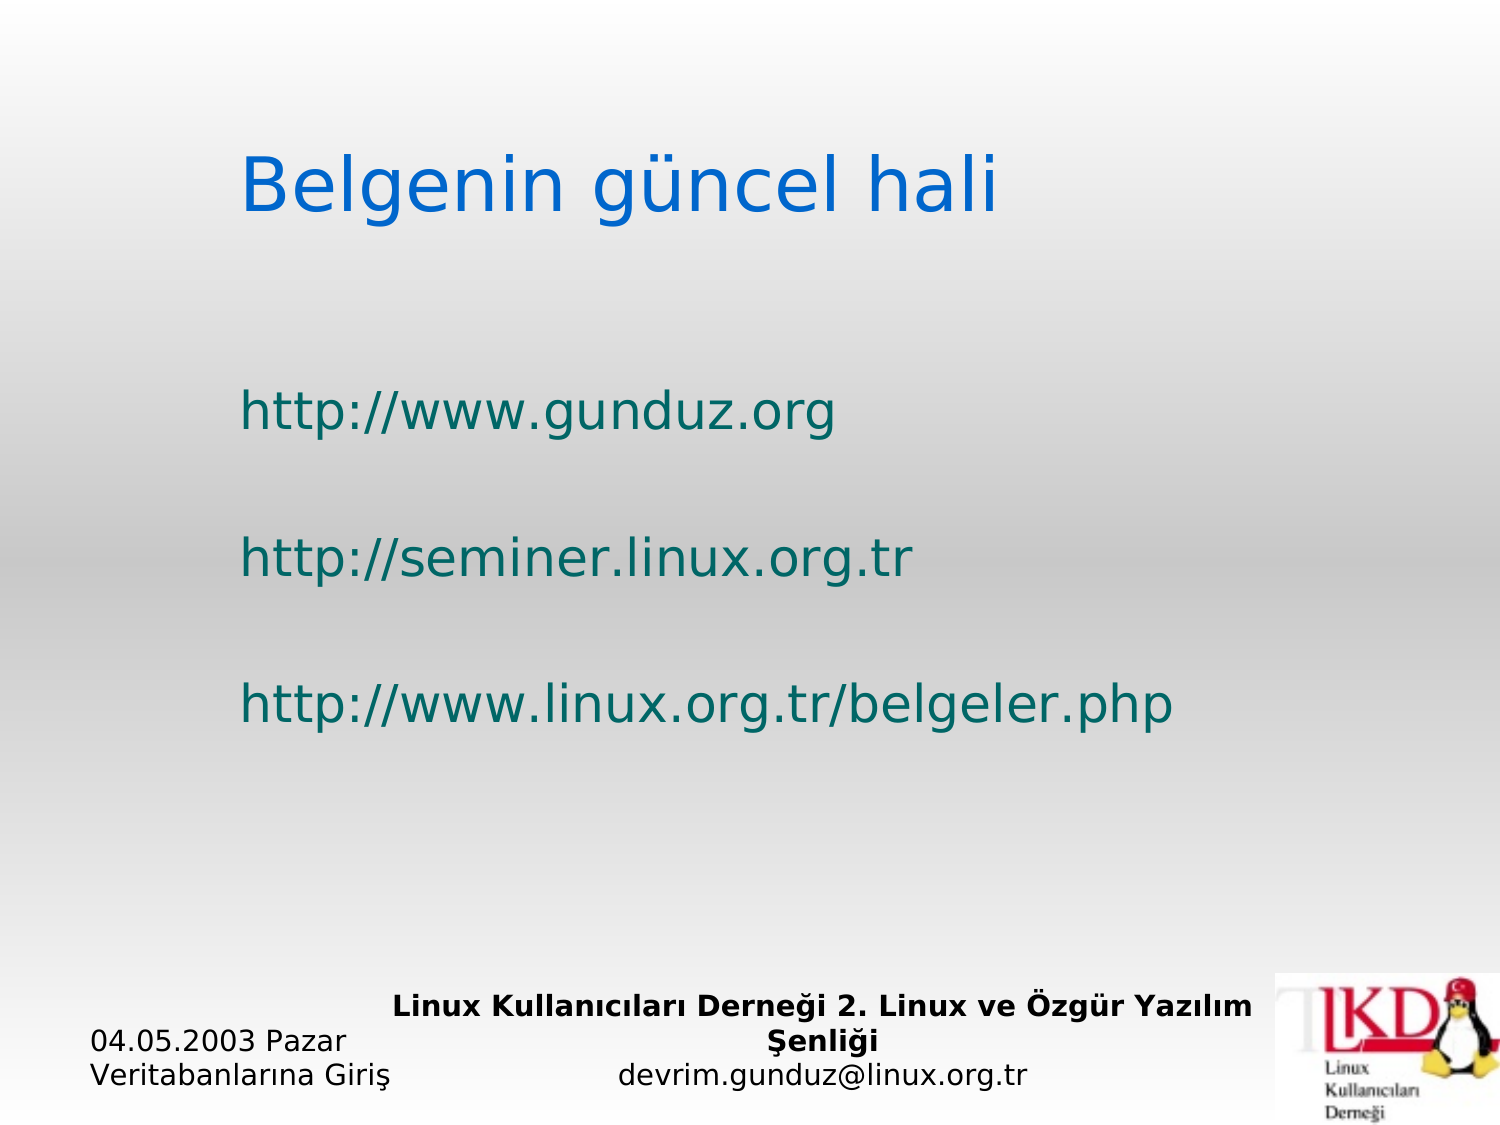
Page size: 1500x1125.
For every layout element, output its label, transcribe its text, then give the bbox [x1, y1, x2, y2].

list http://www.gunduz.org http://seminer.linux.org.tr http://www.linux.org.tr/belgeler.php [224, 299, 1425, 975]
title Belgenin güncel hali [224, 49, 1425, 237]
picture [1275, 973, 1500, 1125]
